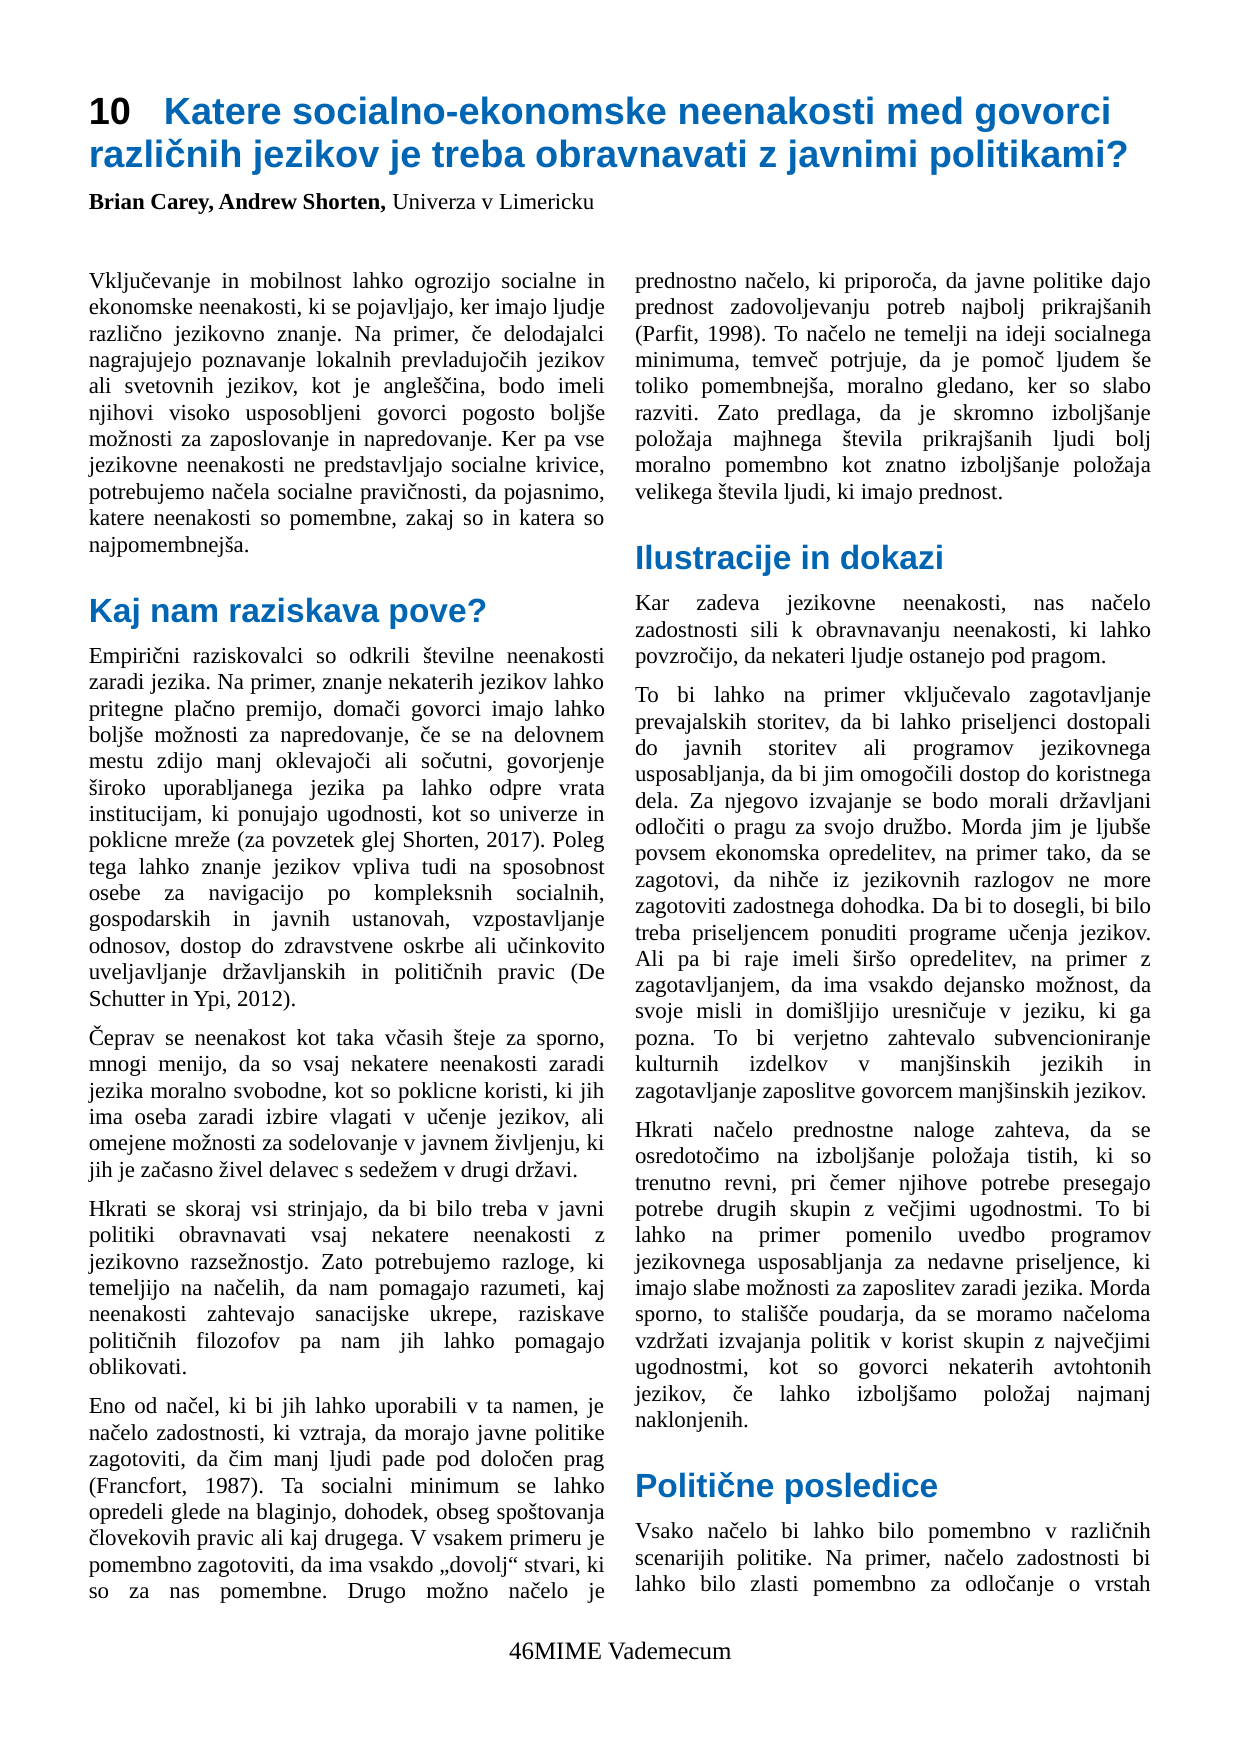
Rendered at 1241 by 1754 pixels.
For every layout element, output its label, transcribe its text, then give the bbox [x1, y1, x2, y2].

text Vključevanje in mobilnost lahko ogrozijo socialne in ekonomske neenakosti, ki se pojavljajo, ker imajo ljudje različno jezikovno znanje. Na primer, če delodajalci nagrajujejo poznavanje lokalnih prevladujočih jezikov ali svetovnih jezikov, kot je angleščina, bodo imeli njihovi visoko usposobljeni govorci pogosto boljše možnosti za zaposlovanje in napredovanje. Ker pa vse jezikovne neenakosti ne predstavljajo socialne krivice, potrebujemo načela socialne pravičnosti, da pojasnimo, katere neenakosti so pomembne, zakaj so in katera so najpomembnejša. [88, 267, 605, 557]
text Hkrati se skoraj vsi strinjajo, da bi bilo treba v javni politiki obravnavati vsaj nekatere neenakosti z jezikovno razsežnostjo. Zato potrebujemo razloge, ki temeljijo na načelih, da nam pomagajo razumeti, kaj neenakosti zahtevajo sanacijske ukrepe, raziskave političnih filozofov pa nam jih lahko pomagajo oblikovati. [88, 1195, 605, 1379]
text Empirični raziskovalci so odkrili številne neenakosti zaradi jezika. Na primer, znanje nekaterih jezikov lahko pritegne plačno premijo, domači govorci imajo lahko boljše možnosti za napredovanje, če se na delovnem mestu zdijo manj oklevajoči ali sočutni, govorjenje široko uporabljanega jezika pa lahko odpre vrata institucijam, ki ponujajo ugodnosti, kot so univerze in poklicne mreže (za povzetek glej Shorten, 2017). Poleg tega lahko znanje jezikov vpliva tudi na sposobnost osebe za navigacijo po kompleksnih socialnih, gospodarskih in javnih ustanovah, vzpostavljanje odnosov, dostop do zdravstvene oskrbe ali učinkovito uveljavljanje državljanskih in političnih pravic (De Schutter in Ypi, 2012). [88, 642, 605, 1011]
text Čeprav se neenakost kot taka včasih šteje za sporno, mnogi menijo, da so vsaj nekatere neenakosti zaradi jezika moralno svobodne, kot so poklicne koristi, ki jih ima oseba zaradi izbire vlagati v učenje jezikov, ali omejene možnosti za sodelovanje v javnem življenju, ki jih je začasno živel delavec s sedežem v drugi državi. [88, 1024, 605, 1182]
text Kar zadeva jezikovne neenakosti, nas načelo zadostnosti sili k obravnavanju neenakosti, ki lahko povzročijo, da nekateri ljudje ostanejo pod pragom. [635, 589, 1152, 668]
subtitle Politične posledice [635, 1466, 1152, 1505]
text Hkrati načelo prednostne naloge zahteva, da se osredotočimo na izboljšanje položaja tistih, ki so trenutno revni, pri čemer njihove potrebe presegajo potrebe drugih skupin z večjimi ugodnostmi. To bi lahko na primer pomenilo uvedbo programov jezikovnega usposabljanja za nedavne priseljence, ki imajo slabe možnosti za zaposlitev zaradi jezika. Morda sporno, to stališče poudarja, da se moramo načeloma vzdržati izvajanja politik v korist skupin z največjimi ugodnostmi, kot so govorci nekaterih avtohtonih jezikov, če lahko izboljšamo položaj najmanj naklonjenih. [635, 1116, 1152, 1432]
text prednostno načelo, ki priporoča, da javne politike dajo prednost zadovoljevanju potreb najbolj prikrajšanih (Parfit, 1998). To načelo ne temelji na ideji socialnega minimuma, temveč potrjuje, da je pomoč ljudem še toliko pomembnejša, moralno gledano, ker so slabo razviti. Zato predlaga, da je skromno izboljšanje položaja majhnega števila prikrajšanih ljudi bolj moralno pomembno kot znatno izboljšanje položaja velikega števila ljudi, ki imajo prednost. [635, 267, 1152, 504]
text Vsako načelo bi lahko bilo pomembno v različnih scenarijih politike. Na primer, načelo zadostnosti bi lahko bilo zlasti pomembno za odločanje o vrstah [635, 1517, 1152, 1596]
subtitle Kaj nam raziskava pove? [88, 591, 605, 629]
subtitle Katere socialno-ekonomske neenakosti med govorci različnih jezikov je treba obravnavati z javnimi politikami? [88, 88, 1152, 176]
subtitle Ilustracije in dokazi [635, 538, 1152, 577]
text Eno od načel, ki bi jih lahko uporabili v ta namen, je načelo zadostnosti, ki vztraja, da morajo javne politike zagotoviti, da čim manj ljudi pade pod določen prag (Francfort, 1987). Ta socialni minimum se lahko opredeli glede na blaginjo, dohodek, obseg spoštovanja človekovih pravic ali kaj drugega. V vsakem primeru je pomembno zagotoviti, da ima vsakdo „dovolj“ stvari, ki so za nas pomembne. Drugo možno načelo je [88, 1393, 605, 1603]
text Brian Carey, Andrew Shorten, Univerza v Limericku [88, 188, 1152, 215]
text To bi lahko na primer vključevalo zagotavljanje prevajalskih storitev, da bi lahko priseljenci dostopali do javnih storitev ali programov jezikovnega usposabljanja, da bi jim omogočili dostop do koristnega dela. Za njegovo izvajanje se bodo morali državljani odločiti o pragu za svojo družbo. Morda jim je ljubše povsem ekonomska opredelitev, na primer tako, da se zagotovi, da nihče iz jezikovnih razlogov ne more zagotoviti zadostnega dohodka. Da bi to dosegli, bi bilo treba priseljencem ponuditi programe učenja jezikov. Ali pa bi raje imeli širšo opredelitev, na primer z zagotavljanjem, da ima vsakdo dejansko možnost, da svoje misli in domišljijo uresničuje v jeziku, ki ga pozna. To bi verjetno zahtevalo subvencioniranje kulturnih izdelkov v manjšinskih jezikih in zagotavljanje zaposlitve govorcem manjšinskih jezikov. [635, 681, 1152, 1103]
